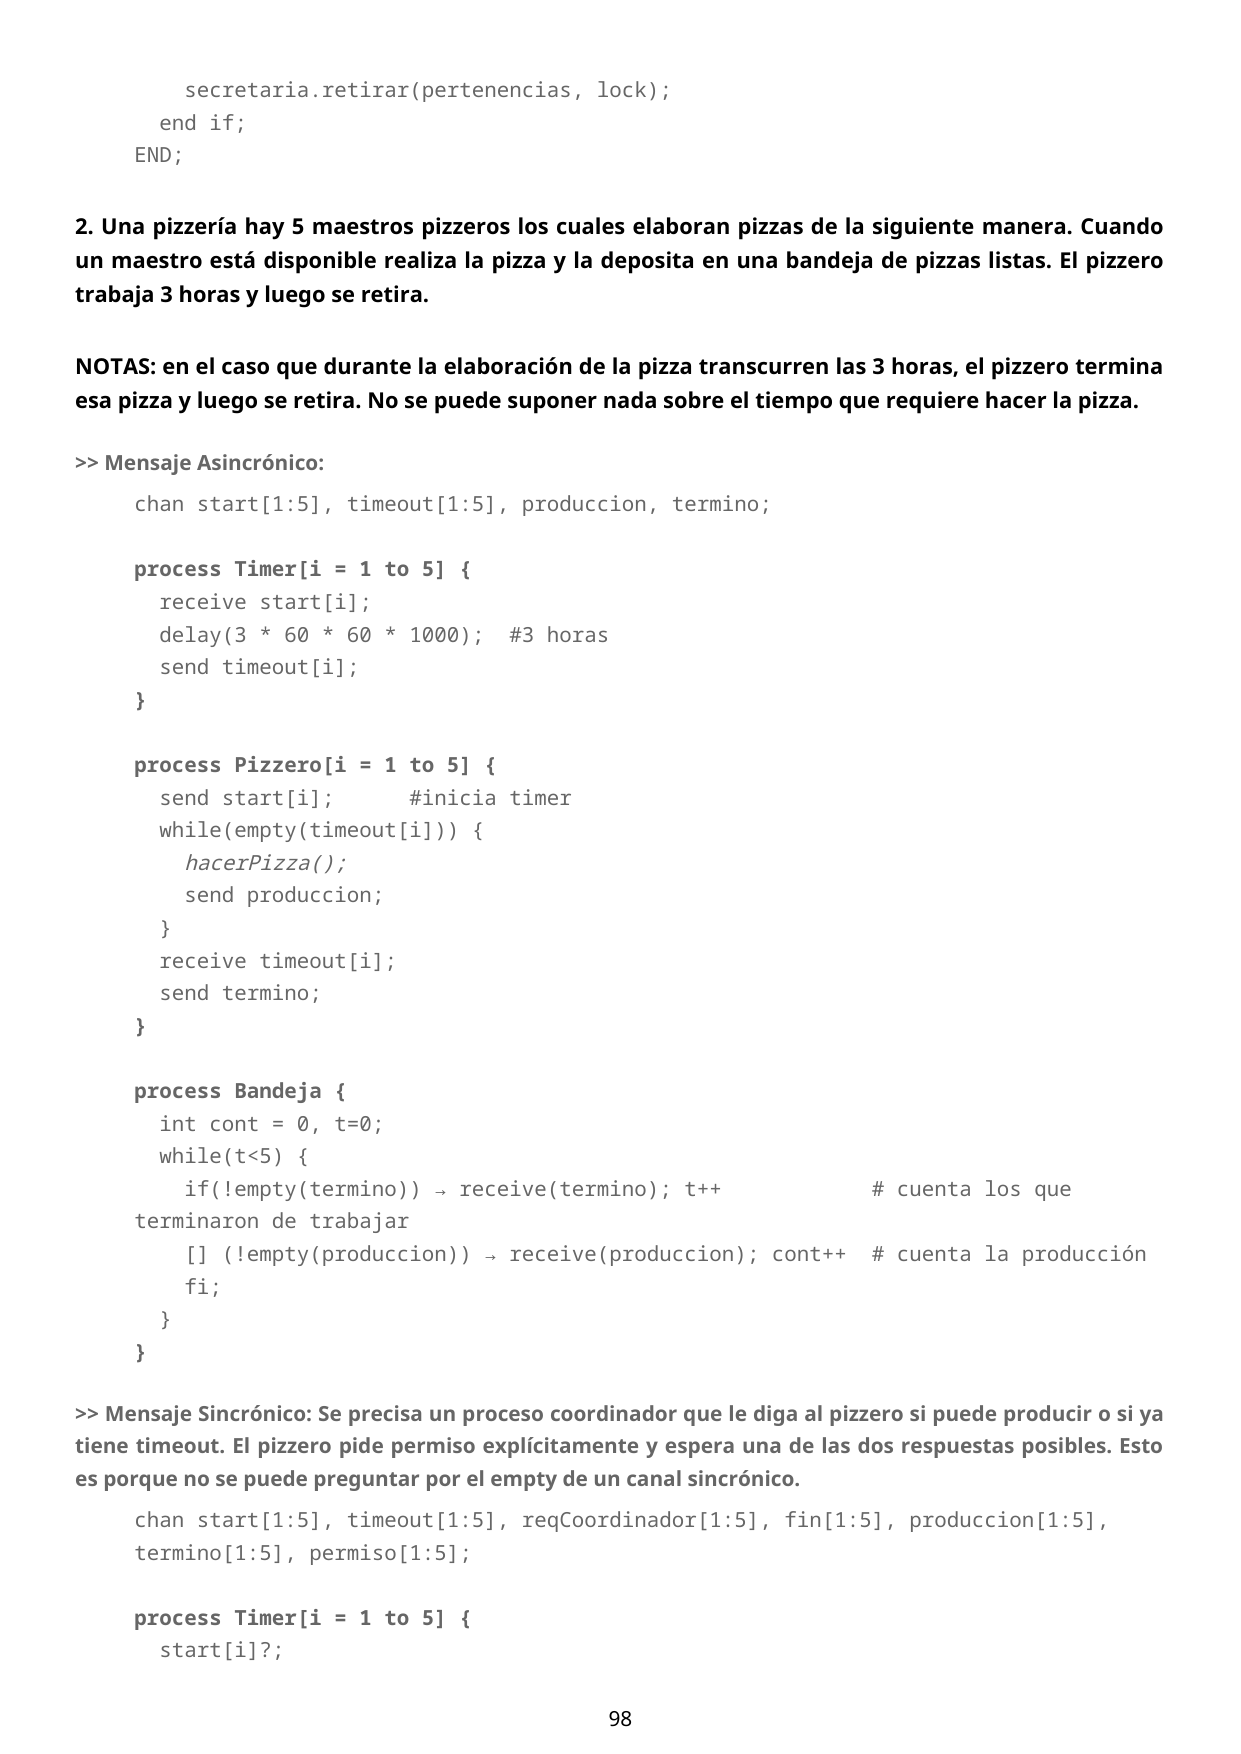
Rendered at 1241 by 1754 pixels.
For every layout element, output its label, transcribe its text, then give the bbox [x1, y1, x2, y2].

text send termino; [134, 978, 1165, 1007]
text } [134, 1011, 1165, 1039]
text send produccion; [134, 881, 1165, 909]
text process Bandeja { [134, 1076, 1165, 1105]
text } [134, 1304, 1165, 1333]
subtitle >> Mensaje Asincrónico: [75, 448, 1165, 477]
text while(t<5) { [134, 1141, 1165, 1170]
text end if; [134, 108, 1165, 136]
text send timeout[i]; [134, 652, 1165, 681]
text receive start[i]; [134, 587, 1165, 616]
text chan start[1:5], timeout[1:5], produccion, termino; [134, 489, 1165, 518]
text secretaria.retirar(pertenencias, lock); [134, 75, 1165, 103]
subtitle >> Mensaje Sincrónico: Se precisa un proceso coordinador que le diga al pizzero si puede producir o si ya tiene timeout. El pizzero pide permiso explícitamente y espera una de las dos respuestas posibles. Esto es porque no se puede preguntar por el empty de un canal sincrónico. [75, 1399, 1165, 1492]
text send start[i]; #inicia timer [134, 783, 1165, 811]
text [] (!empty(produccion)) → receive(produccion); cont++ # cuenta la producción [134, 1239, 1165, 1268]
text hacerPizza(); [134, 848, 1165, 876]
text process Timer[i = 1 to 5] { [134, 554, 1165, 583]
text } [134, 685, 1165, 713]
text process Timer[i = 1 to 5] { [134, 1603, 1165, 1631]
text process Pizzero[i = 1 to 5] { [134, 750, 1165, 779]
text fi; [134, 1272, 1165, 1300]
text } [134, 913, 1165, 942]
text chan start[1:5], timeout[1:5], reqCoordinador[1:5], fin[1:5], produccion[1:5], termino[1:5], permiso[1:5]; [134, 1505, 1165, 1566]
subtitle 2. Una pizzería hay 5 maestros pizzeros los cuales elaboran pizzas de la siguiente manera. Cuando un maestro está disponible realiza la pizza y la deposita en una bandeja de pizzas listas. El pizzero trabaja 3 horas y luego se retira. [75, 211, 1165, 309]
text while(empty(timeout[i])) { [134, 815, 1165, 844]
text END; [134, 140, 1165, 169]
text if(!empty(termino)) → receive(termino); t++ # cuenta los que terminaron de trabajar [134, 1174, 1165, 1235]
subtitle NOTAS: en el caso que durante la elaboración de la pizza transcurren las 3 horas, el pizzero termina esa pizza y luego se retira. No se puede suponer nada sobre el tiempo que requiere hacer la pizza. [75, 351, 1165, 415]
text } [134, 1337, 1165, 1366]
text start[i]?; [134, 1635, 1165, 1664]
text receive timeout[i]; [134, 946, 1165, 974]
text delay(3 * 60 * 60 * 1000); #3 horas [134, 620, 1165, 648]
text int cont = 0, t=0; [134, 1109, 1165, 1137]
